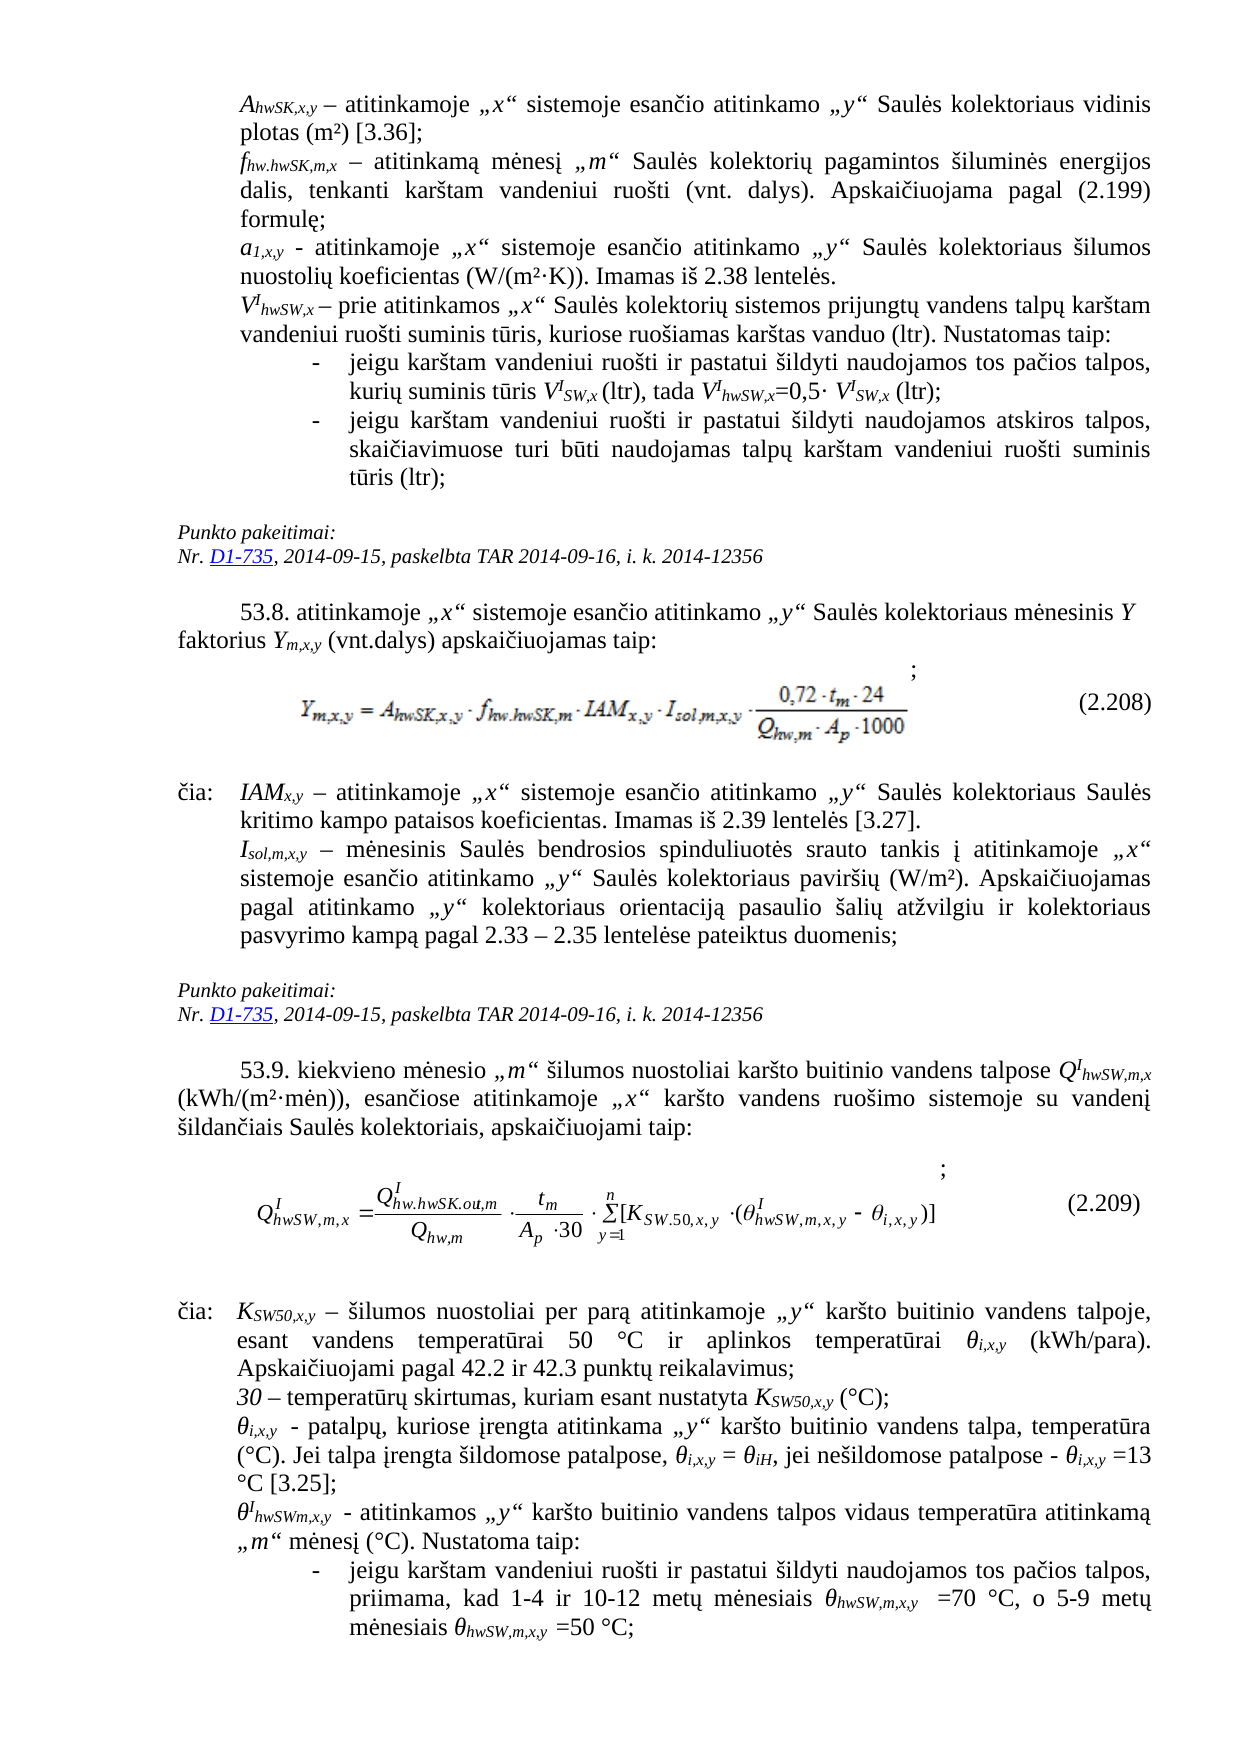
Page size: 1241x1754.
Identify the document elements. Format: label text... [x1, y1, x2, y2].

text a1,x,y - atitinkamoje „x“ sistemoje esančio atitinkamo „y“ Saulės kolektoriaus šilumos nuostolių koeficientas (W/(m²·K)). Imamas iš 2.38 lentelės. [240, 232, 1151, 290]
text Punkto pakeitimai: [177, 520, 1151, 544]
table_header (2.208) [1052, 654, 1163, 748]
text VIhwSW,x – prie atitinkamos „x“ Saulės kolektorių sistemos prijungtų vandens talpų karštam vandeniui ruošti suminis tūris, kuriose ruošiamas karštas vanduo (ltr). Nustatomas taip: [240, 290, 1151, 347]
text Nr. D1-735, 2014-09-15, paskelbta TAR 2014-09-16, i. k. 2014-12356 [177, 544, 1151, 568]
text 53.9. kiekvieno mėnesio „m“ šilumos nuostoliai karšto buitinio vandens talpose QIhwSW,m,x (kWh/(m²·mėn)), esančiose atitinkamoje „x“ karšto vandens ruošimo sistemoje su vandenį šildančiais Saulės kolektoriais, apskaičiuojami taip: [177, 1055, 1151, 1141]
text θi,x,y - patalpų, kuriose įrengta atitinkama „y“ karšto buitinio vandens talpa, temperatūra (°C). Jei talpa įrengta šildomose patalpose, θi,x,y = θiH, jei nešildomose patalpose - θi,x,y =13 °C [3.25]; [237, 1411, 1151, 1497]
text - jeigu karštam vandeniui ruošti ir pastatui šildyti naudojamos tos pačios talpos, priimama, kad 1-4 ir 10-12 metų mėnesiais θhwSW,m,x,y =70 °C, o 5-9 metų mėnesiais θhwSW,m,x,y =50 °C; [312, 1555, 1151, 1641]
text Punkto pakeitimai: [177, 978, 1151, 1002]
text čia: IAMx,y – atitinkamoje „x“ sistemoje esančio atitinkamo „y“ Saulės kolektoriaus Saulės kritimo kampo pataisos koeficientas. Imamas iš 2.39 lentelės [3.27]. [177, 777, 1151, 834]
text 30 – temperatūrų skirtumas, kuriam esant nustatyta KSW50,x,y (°C); [237, 1382, 1151, 1411]
table_header ; [166, 654, 1052, 748]
text θIhwSWm,x,y - atitinkamos „y“ karšto buitinio vandens talpos vidaus temperatūra atitinkamą „m“ mėnesį (°C). Nustatoma taip: [237, 1497, 1151, 1555]
text 53.8. atitinkamoje „x“ sistemoje esančio atitinkamo „y“ Saulės kolektoriaus mėnesinis Y faktorius Ym,x,y (vnt.dalys) apskaičiuojamas taip: [177, 597, 1151, 654]
table_header (2.209) [1023, 1141, 1151, 1267]
table_header ; [177, 1141, 1023, 1267]
text Nr. D1-735, 2014-09-15, paskelbta TAR 2014-09-16, i. k. 2014-12356 [177, 1002, 1151, 1026]
text Isol,m,x,y – mėnesinis Saulės bendrosios spinduliuotės srauto tankis į atitinkamoje „x“ sistemoje esančio atitinkamo „y“ Saulės kolektoriaus paviršių (W/m²). Apskaičiuojamas pagal atitinkamo „y“ kolektoriaus orientaciją pasaulio šalių atžvilgiu ir kolektoriaus pasvyrimo kampą pagal 2.33 – 2.35 lentelėse pateiktus duomenis; [240, 834, 1151, 949]
text - jeigu karštam vandeniui ruošti ir pastatui šildyti naudojamos tos pačios talpos, kurių suminis tūris VISW,x (ltr), tada VIhwSW,x=0,5· VISW,x (ltr); [312, 347, 1151, 405]
text - jeigu karštam vandeniui ruošti ir pastatui šildyti naudojamos atskiros talpos, skaičiavimuose turi būti naudojamas talpų karštam vandeniui ruošti suminis tūris (ltr); [312, 405, 1151, 491]
text fhw.hwSK,m,x – atitinkamą mėnesį „m“ Saulės kolektorių pagamintos šiluminės energijos dalis, tenkanti karštam vandeniui ruošti (vnt. dalys). Apskaičiuojama pagal (2.199) formulę; [240, 146, 1151, 232]
text AhwSK,x,y – atitinkamoje „x“ sistemoje esančio atitinkamo „y“ Saulės kolektoriaus vidinis plotas (m²) [3.36]; [240, 89, 1151, 146]
text čia: KSW50,x,y – šilumos nuostoliai per parą atitinkamoje „y“ karšto buitinio vandens talpoje, esant vandens temperatūrai 50 °C ir aplinkos temperatūrai θi,x,y (kWh/para). Apskaičiuojami pagal 42.2 ir 42.3 punktų reikalavimus; [177, 1296, 1151, 1382]
